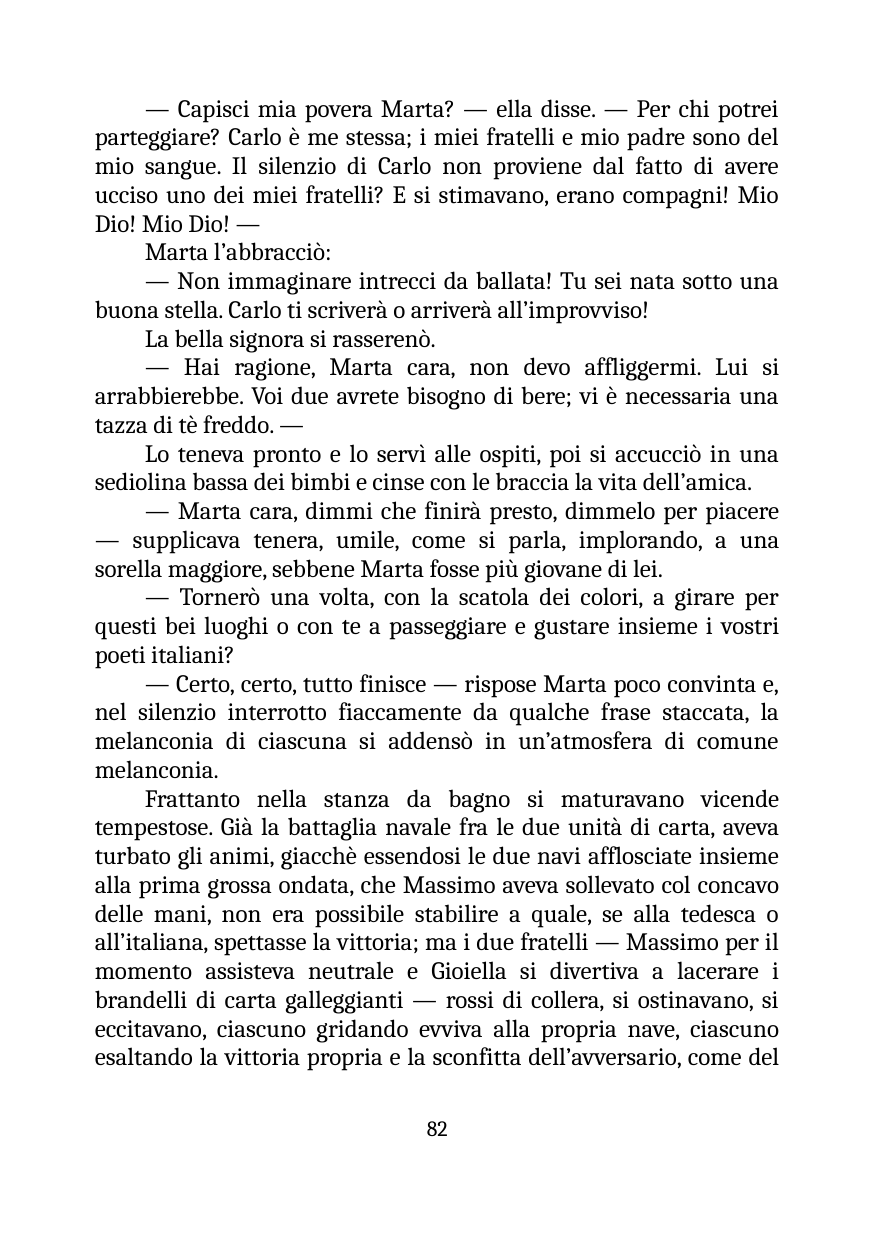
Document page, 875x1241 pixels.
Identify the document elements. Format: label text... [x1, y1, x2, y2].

text Lo teneva pronto e lo servì alle ospiti, poi si accucciò in una sediolina bassa dei bimbi e cinse con le braccia la vita dell’amica. [94, 439, 779, 497]
text — Certo, certo, tutto finisce — rispose Marta poco convinta e, nel silenzio interrotto fiaccamente da qualche frase staccata, la melanconia di ciascuna si addensò in un’atmosfera di comune melanconia. [94, 669, 779, 784]
text La bella signora si rasserenò. [94, 324, 779, 353]
text — Marta cara, dimmi che finirà presto, dimmelo per piacere — supplicava tenera, umile, come si parla, implorando, a una sorella maggiore, sebbene Marta fosse più giovane di lei. [94, 497, 779, 583]
text — Tornerò una volta, con la scatola dei colori, a girare per questi bei luoghi o con te a passeggiare e gustare insieme i vostri poeti italiani? [94, 583, 779, 669]
text Marta l’abbracciò: [94, 238, 779, 267]
text — Non immaginare intrecci da ballata! Tu sei nata sotto una buona stella. Carlo ti scriverà o arriverà all’improvviso! [94, 267, 779, 324]
text Frattanto nella stanza da bagno si maturavano vicende tempestose. Già la battaglia navale fra le due unità di carta, aveva turbato gli animi, giacchè essendosi le due navi afflosciate insieme alla prima grossa ondata, che Massimo aveva sollevato col concavo delle mani, non era possibile stabilire a quale, se alla tedesca o all’italiana, spettasse la vittoria; ma i due fratelli — Massimo per il momento assisteva neutrale e Gioiella si divertiva a lacerare i brandelli di carta galleggianti — rossi di collera, si ostinavano, si eccitavano, ciascuno gridando evviva alla propria nave, ciascuno esaltando la vittoria propria e la sconfitta dell’avversario, come del [94, 784, 779, 1072]
text — Capisci mia povera Marta? — ella disse. — Per chi potrei parteggiare? Carlo è me stessa; i miei fratelli e mio padre sono del mio sangue. Il silenzio di Carlo non proviene dal fatto di avere ucciso uno dei miei fratelli? E si stimavano, erano compagni! Mio Dio! Mio Dio! — [94, 94, 779, 238]
text — Hai ragione, Marta cara, non devo affliggermi. Lui si arrabbierebbe. Voi due avrete bisogno di bere; vi è necessaria una tazza di tè freddo. — [94, 353, 779, 439]
